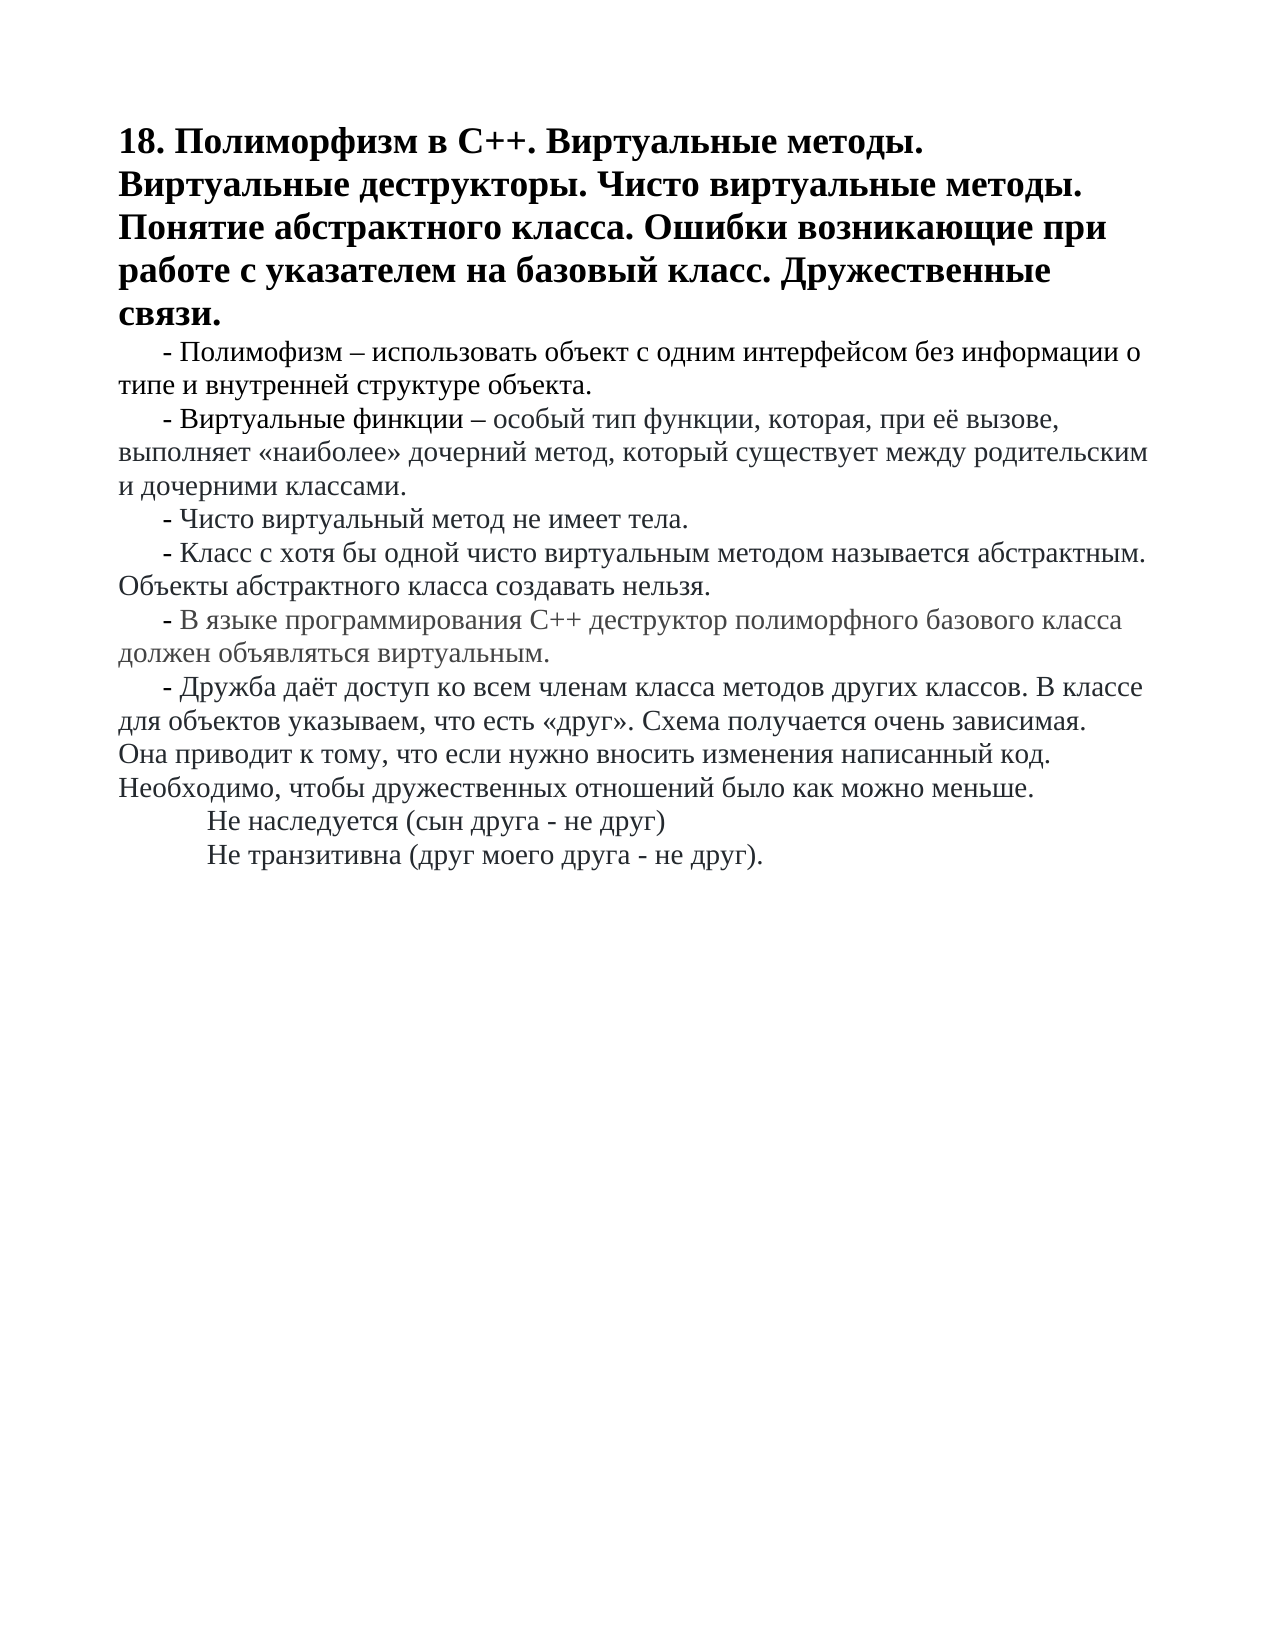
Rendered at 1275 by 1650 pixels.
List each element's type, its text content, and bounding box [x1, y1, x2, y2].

text Она приводит к тому, что если нужно вносить изменения написанный код. Необходимо, чтобы дружественных отношений было как можно меньше. [118, 736, 1157, 803]
list - Дружба даёт доступ ко всем членам класса методов других классов. В классе для объектов указываем, что есть «друг». Схема получается очень зависимая. [118, 669, 1157, 736]
list Не транзитивна (друг моего друга - не друг). [118, 837, 1157, 870]
list - В языке программирования C++ деструктор полиморфного базового класса должен объявляться виртуальным. [118, 602, 1157, 669]
list - Полимофизм – использовать объект с одним интерфейсом без информации о типе и внутренней структуре объекта. [118, 334, 1157, 401]
text Не наследуется (сын друга - не друг) [118, 803, 1157, 837]
list 18. Полиморфизм в С++. Виртуальные методы. Виртуальные деструкторы. Чисто виртуальные методы. Понятие абстрактного класса. Ошибки возникающие при работе с указателем на базовый класс. Дружественные связи. [118, 118, 1157, 334]
list - Класс с хотя бы одной чисто виртуальным методом называется абстрактным. Объекты абстрактного класса создавать нельзя. [118, 535, 1157, 602]
list - Чисто виртуальный метод не имеет тела. [118, 501, 1157, 535]
list - Виртуальные финкции – особый тип функции, которая, при её вызове, выполняет «наиболее» дочерний метод, который существует между родительским и дочерними классами. [118, 401, 1157, 501]
